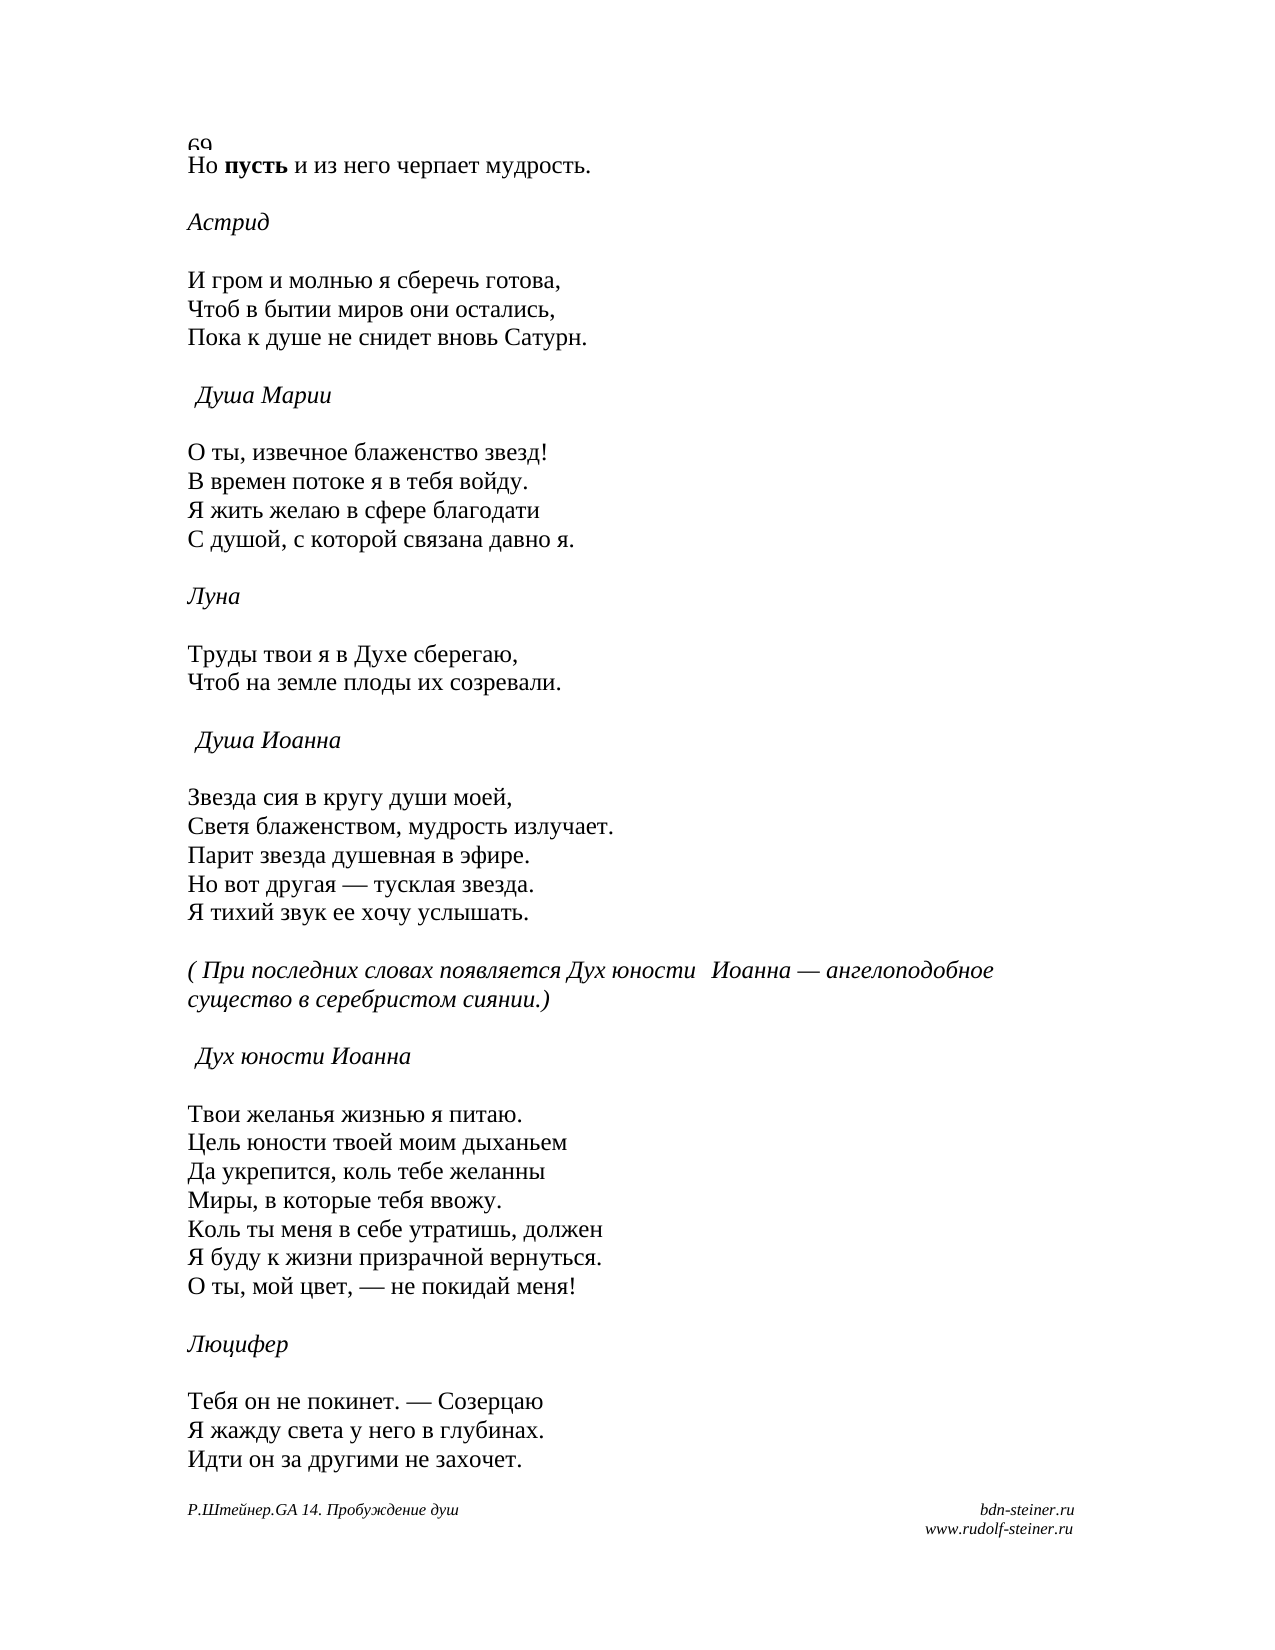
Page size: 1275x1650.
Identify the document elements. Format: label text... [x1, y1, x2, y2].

text Труды твои я в Духе сберегаю, Чтоб на земле плоды их созревали. [187, 639, 1087, 696]
text Тебя он не покинет. — Созерцаю Я жажду света у него в глубинах. Идти он за другими не захочет. [187, 1386, 1087, 1472]
text Дух юности Иоанна [187, 1041, 1087, 1070]
text Душа Иоанна [187, 725, 1087, 754]
text Твои желанья жизнью я питаю. Цель юности твоей моим дыханьем Да укрепится, коль тебе желанны Миры, в которые тебя ввожу. Коль ты меня в себе утратишь, должен Я буду к жизни призрачной вернуться. О ты, мой цвет, — не покидай меня! [187, 1099, 1087, 1300]
text И гром и молнью я сберечь готова, Чтоб в бытии миров они остались, Пока к душе не снидет вновь Сатурн. [187, 265, 1087, 351]
text ( При последних словах появляется Дух юности Иоанна — ангелоподобное существо в серебристом сиянии.) [187, 955, 1087, 1012]
text О ты, извечное блаженство звезд! В времен потоке я в тебя войду. Я жить желаю в сфере благодати С душой, с которой связана давно я. [187, 437, 1087, 552]
text Люцифер [187, 1329, 1087, 1357]
text Но пусть и из него черпает мудрость. [187, 150, 1087, 179]
text Астрид [187, 207, 1087, 236]
text Луна [187, 581, 1087, 610]
text Душа Марии [187, 380, 1087, 409]
text Звезда сия в кругу души моей, Светя блаженством, мудрость излучает. Парит звезда душевная в эфире. Но вот другая — тусклая звезда. Я тихий звук ее хочу услышать. [187, 782, 1087, 926]
